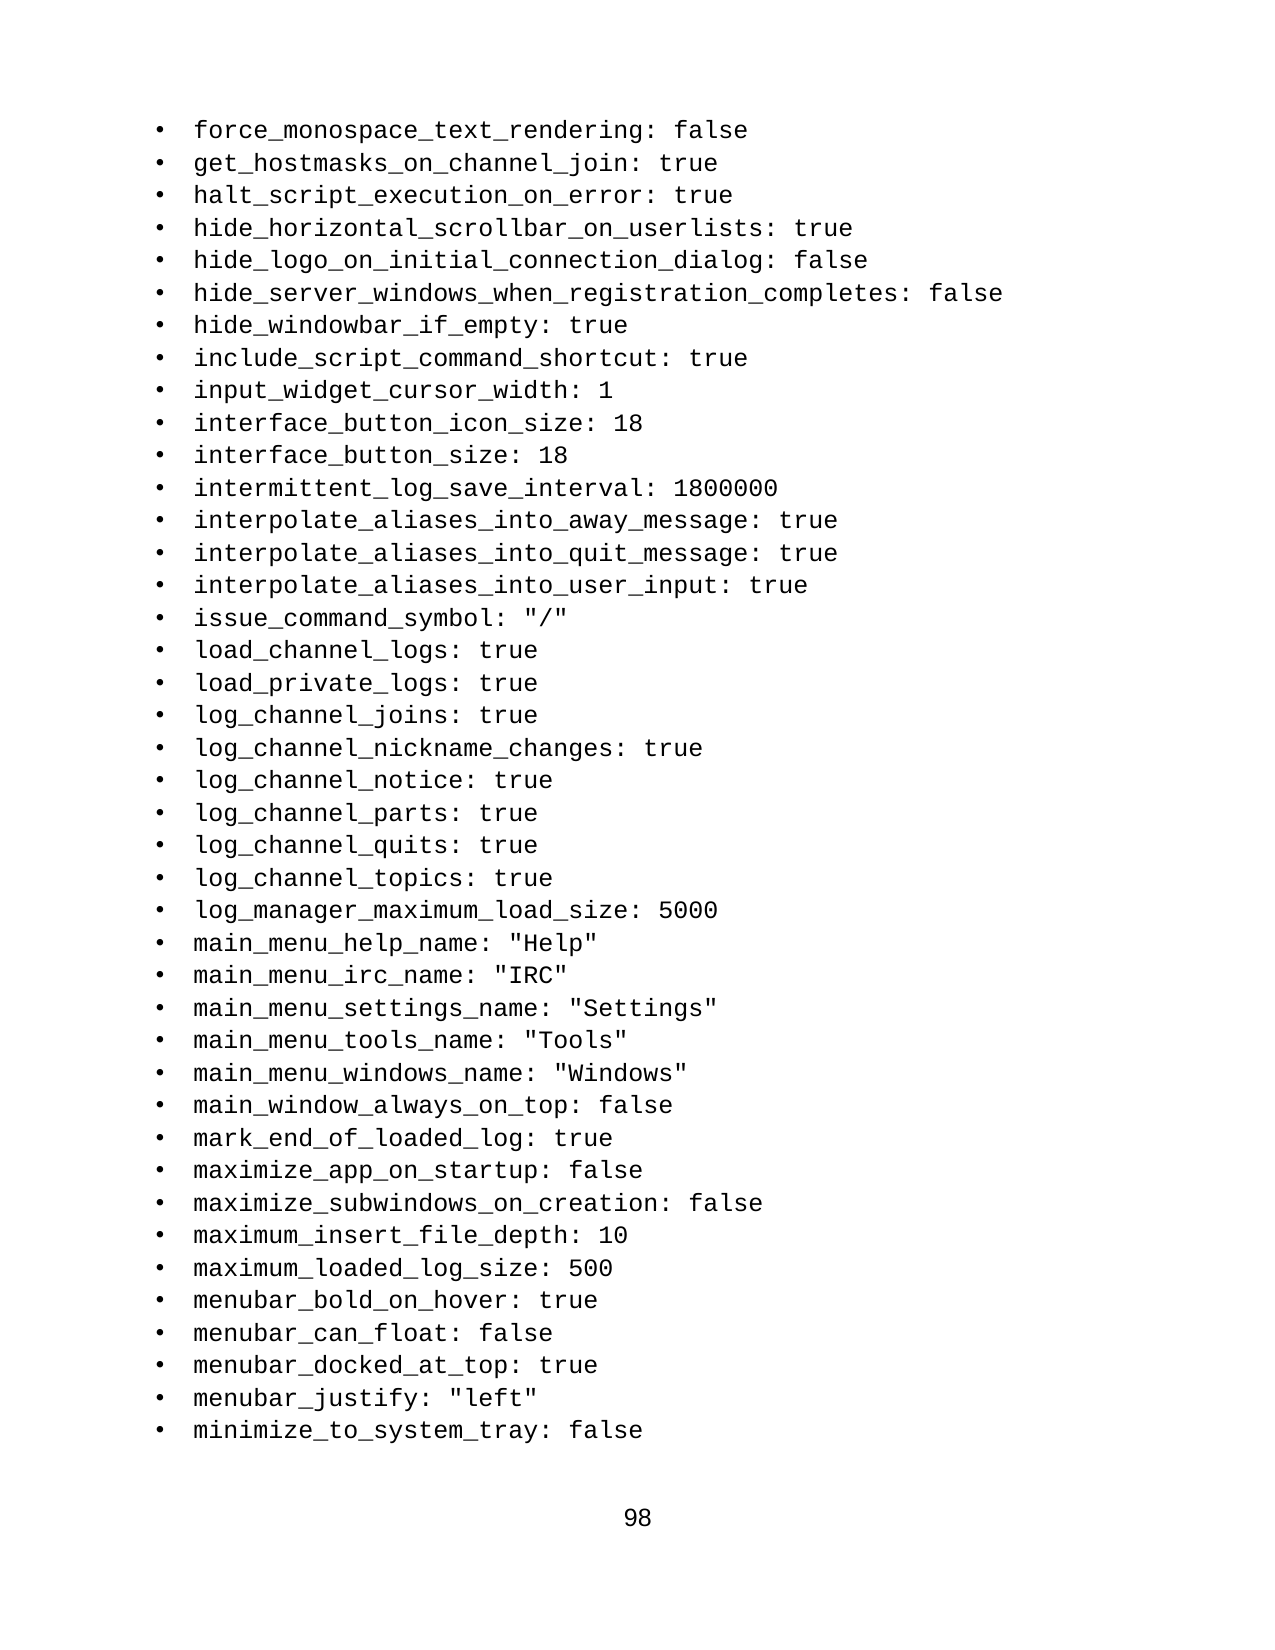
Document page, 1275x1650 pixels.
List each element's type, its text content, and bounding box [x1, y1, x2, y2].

list input_widget_cursor_width: 1 [156, 378, 1157, 406]
list interpolate_aliases_into_user_input: true [156, 573, 1157, 601]
list issue_command_symbol: "/" [156, 606, 1157, 634]
list main_menu_help_name: "Help" [156, 931, 1157, 959]
list maximize_subwindows_on_creation: false [156, 1191, 1157, 1219]
list main_menu_windows_name: "Windows" [156, 1061, 1157, 1089]
list log_channel_joins: true [156, 703, 1157, 731]
list include_script_command_shortcut: true [156, 346, 1157, 374]
list menubar_justify: "left" [156, 1386, 1157, 1414]
list load_private_logs: true [156, 671, 1157, 699]
list maximum_loaded_log_size: 500 [156, 1256, 1157, 1284]
list main_window_always_on_top: false [156, 1093, 1157, 1121]
list log_channel_quits: true [156, 833, 1157, 861]
list log_channel_parts: true [156, 801, 1157, 829]
list log_channel_notice: true [156, 768, 1157, 796]
list interface_button_size: 18 [156, 443, 1157, 471]
list interface_button_icon_size: 18 [156, 411, 1157, 439]
list main_menu_irc_name: "IRC" [156, 963, 1157, 991]
list halt_script_execution_on_error: true [156, 183, 1157, 211]
list main_menu_tools_name: "Tools" [156, 1028, 1157, 1056]
list interpolate_aliases_into_quit_message: true [156, 541, 1157, 569]
list get_hostmasks_on_channel_join: true [156, 151, 1157, 179]
list interpolate_aliases_into_away_message: true [156, 508, 1157, 536]
list hide_horizontal_scrollbar_on_userlists: true [156, 216, 1157, 244]
list load_channel_logs: true [156, 638, 1157, 666]
list log_manager_maximum_load_size: 5000 [156, 898, 1157, 926]
list menubar_can_float: false [156, 1321, 1157, 1349]
list hide_logo_on_initial_connection_dialog: false [156, 248, 1157, 276]
list hide_server_windows_when_registration_completes: false [156, 281, 1157, 309]
list log_channel_nickname_changes: true [156, 736, 1157, 764]
list menubar_bold_on_hover: true [156, 1288, 1157, 1316]
list maximize_app_on_startup: false [156, 1158, 1157, 1186]
list intermittent_log_save_interval: 1800000 [156, 476, 1157, 504]
list hide_windowbar_if_empty: true [156, 313, 1157, 341]
list main_menu_settings_name: "Settings" [156, 996, 1157, 1024]
list force_monospace_text_rendering: false [156, 118, 1157, 146]
list maximum_insert_file_depth: 10 [156, 1223, 1157, 1251]
list mark_end_of_loaded_log: true [156, 1126, 1157, 1154]
list minimize_to_system_tray: false [156, 1418, 1157, 1446]
list log_channel_topics: true [156, 866, 1157, 894]
list menubar_docked_at_top: true [156, 1353, 1157, 1381]
